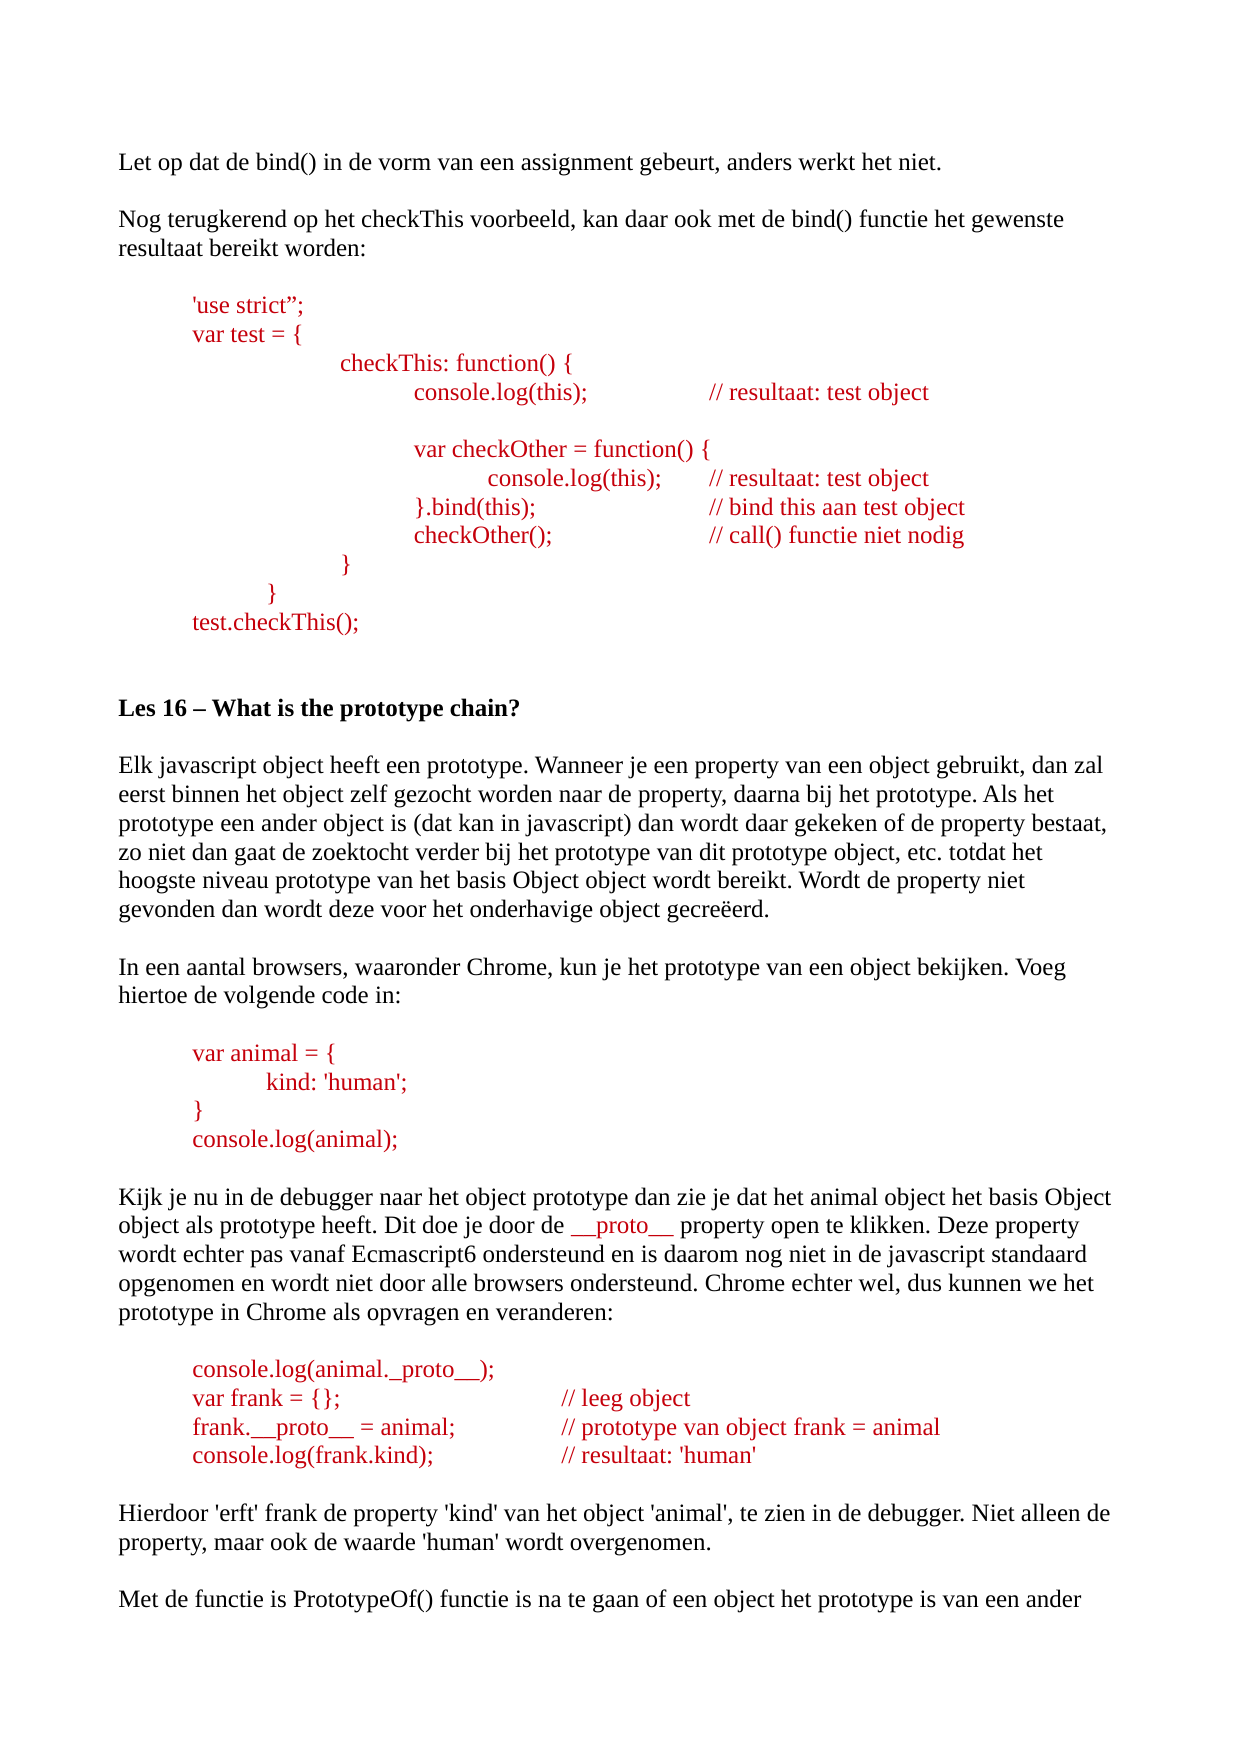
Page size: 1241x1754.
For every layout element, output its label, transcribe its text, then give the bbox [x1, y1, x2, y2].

text console.log(animal); [118, 1124, 1122, 1153]
text checkOther(); // call() functie niet nodig [118, 521, 1122, 549]
text console.log(this); // resultaat: test object [118, 377, 1122, 406]
text var frank = {}; // leeg object [118, 1383, 1122, 1412]
text Met de functie is PrototypeOf() functie is na te gaan of een object het prototype is van een ander [118, 1584, 1122, 1613]
text } [118, 1096, 1122, 1124]
text Elk javascript object heeft een prototype. Wanneer je een property van een object gebruikt, dan zal eerst binnen het object zelf gezocht worden naar de property, daarna bij het prototype. Als het prototype een ander object is (dat kan in javascript) dan wordt daar gekeken of de property bestaat, zo niet dan gaat de zoektocht verder bij het prototype van dit prototype object, etc. totdat het hoogste niveau prototype van het basis Object object wordt bereikt. Wordt de property niet gevonden dan wordt deze voor het onderhavige object gecreëerd. [118, 751, 1122, 923]
text 'use strict”; [118, 291, 1122, 319]
text In een aantal browsers, waaronder Chrome, kun je het prototype van een object bekijken. Voeg hiertoe de volgende code in: [118, 952, 1122, 1009]
text } [118, 578, 1122, 607]
text var checkOther = function() { [118, 434, 1122, 463]
text test.checkThis(); [118, 607, 1122, 636]
text Nog terugkerend op het checkThis voorbeeld, kan daar ook met de bind() functie het gewenste resultaat bereikt worden: [118, 204, 1122, 262]
text Let op dat de bind() in de vorm van een assignment gebeurt, anders werkt het niet. [118, 147, 1122, 176]
text console.log(frank.kind); // resultaat: 'human' [118, 1441, 1122, 1469]
text console.log(this); // resultaat: test object [118, 463, 1122, 492]
text checkThis: function() { [118, 348, 1122, 377]
text } [118, 549, 1122, 578]
text frank.__proto__ = animal; // prototype van object frank = animal [118, 1412, 1122, 1441]
text Les 16 – What is the prototype chain? [118, 693, 1122, 722]
text }.bind(this); // bind this aan test object [118, 492, 1122, 521]
text console.log(animal._proto__); [118, 1354, 1122, 1383]
text Kijk je nu in de debugger naar het object prototype dan zie je dat het animal object het basis Object object als prototype heeft. Dit doe je door de __proto__ property open te klikken. Deze property wordt echter pas vanaf Ecmascript6 ondersteund en is daarom nog niet in de javascript standaard opgenomen en wordt niet door alle browsers ondersteund. Chrome echter wel, dus kunnen we het prototype in Chrome als opvragen en veranderen: [118, 1182, 1122, 1326]
text kind: 'human'; [118, 1067, 1122, 1096]
text var animal = { [118, 1038, 1122, 1067]
text Hierdoor 'erft' frank de property 'kind' van het object 'animal', te zien in de debugger. Niet alleen de property, maar ook de waarde 'human' wordt overgenomen. [118, 1498, 1122, 1556]
text var test = { [118, 319, 1122, 348]
